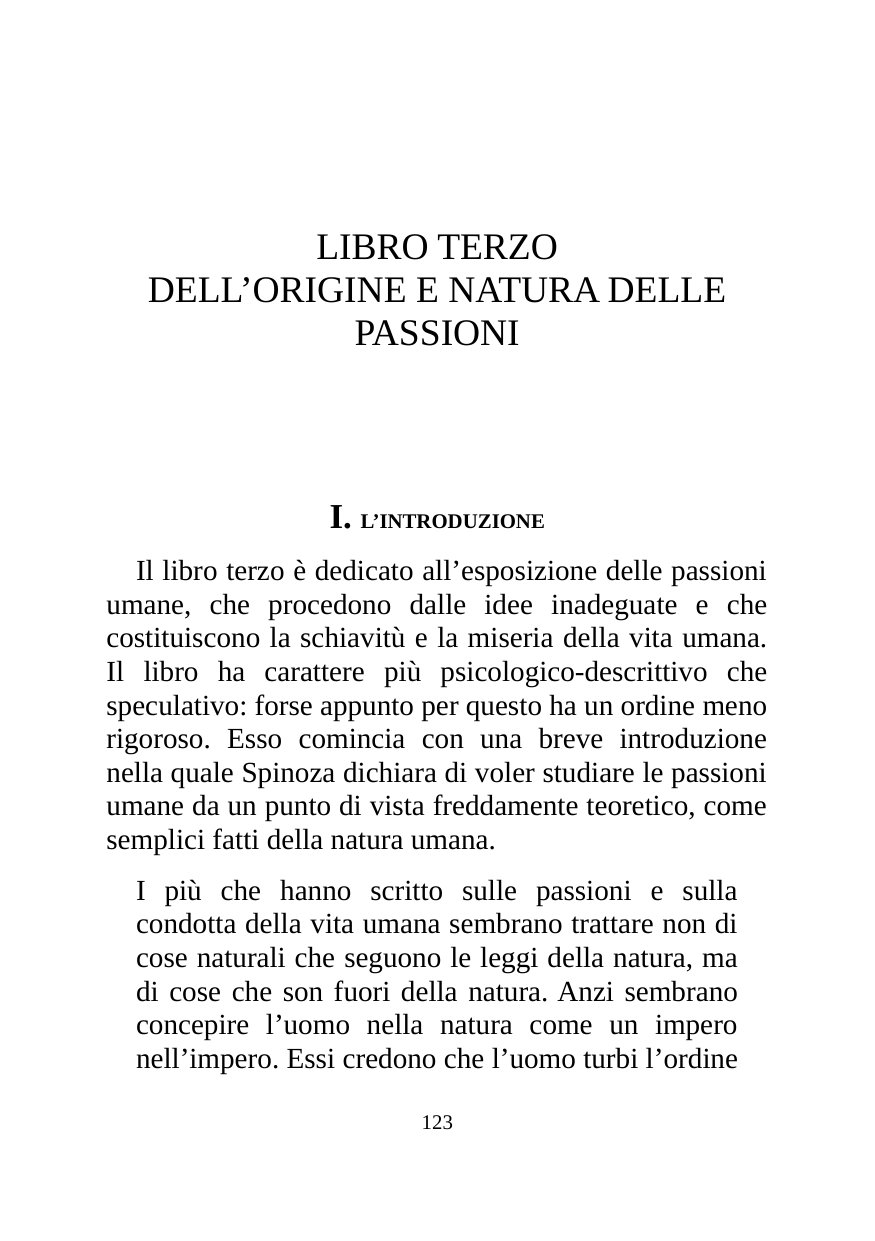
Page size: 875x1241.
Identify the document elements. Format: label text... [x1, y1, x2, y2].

subtitle LIBRO TERZO DELL’ORIGINE E NATURA DELLE PASSIONI [106, 224, 768, 354]
text I più che hanno scritto sulle passioni e sulla condotta della vita umana sembrano trattare non di cose naturali che seguono le leggi della natura, ma di cose che son fuori della natura. Anzi sembrano concepire l’uomo nella natura come un impero nell’impero. Essi credono che l’uomo turbi l’ordine [136, 873, 738, 1074]
text Il libro terzo è dedicato all’esposizione delle passioni umane, che procedono dalle idee inadeguate e che costituiscono la schiavitù e la miseria della vita umana. Il libro ha carattere più psicologico-descrittivo che speculativo: forse appunto per questo ha un ordine meno rigoroso. Esso comincia con una breve introduzione nella quale Spinoza dichiara di voler studiare le passioni umane da un punto di vista freddamente teoretico, come semplici fatti della natura umana. [106, 553, 768, 855]
subtitle I. L’INTRODUZIONE [106, 496, 768, 536]
